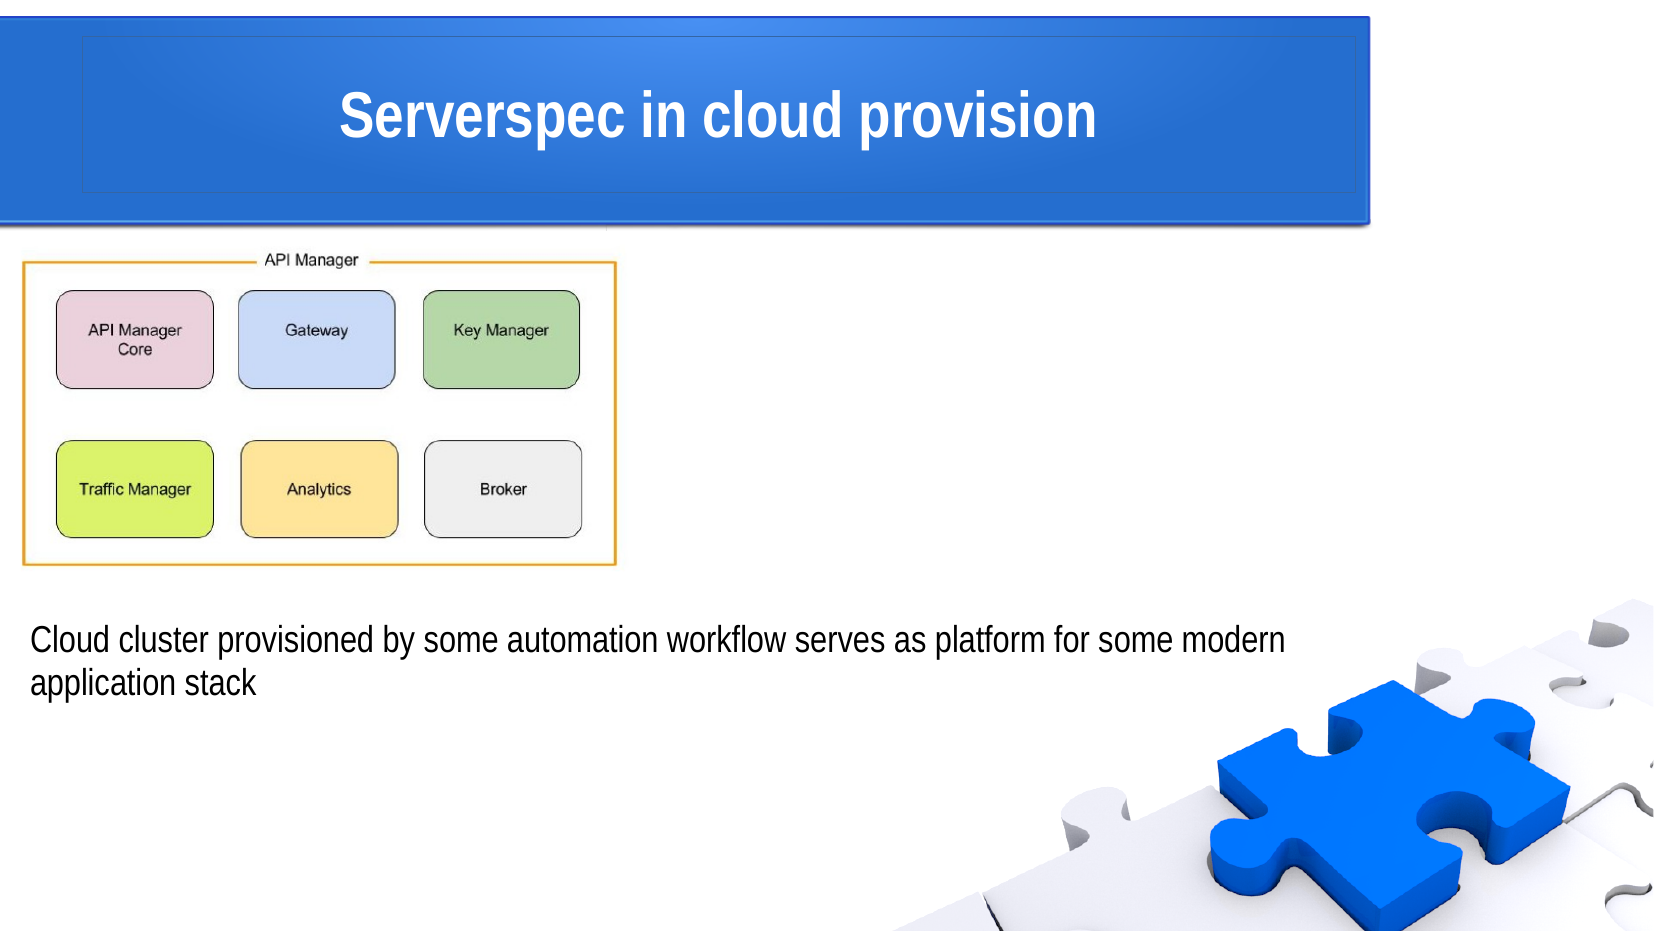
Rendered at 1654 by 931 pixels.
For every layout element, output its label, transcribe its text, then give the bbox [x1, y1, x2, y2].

title Serverspec in cloud provision [82, 36, 1356, 193]
list Cloud cluster provisioned by some automation workflow serves as platform for some modern application stack [30, 600, 1343, 721]
picture [0, 16, 1375, 231]
picture [872, 491, 1654, 931]
picture [5, 239, 631, 587]
